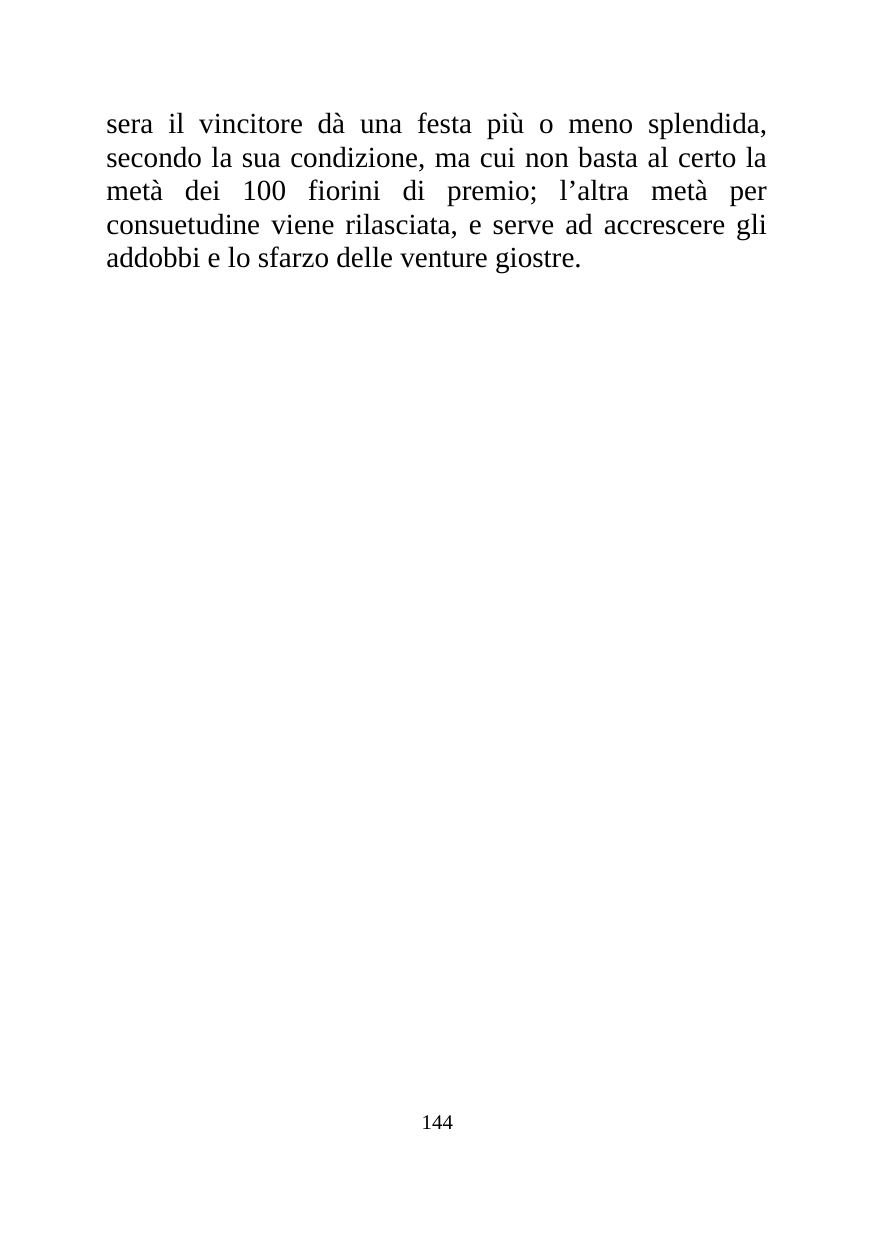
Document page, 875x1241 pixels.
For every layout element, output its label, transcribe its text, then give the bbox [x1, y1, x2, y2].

text sera il vincitore dà una festa più o meno splendida, secondo la sua condizione, ma cui non basta al certo la metà dei 100 fiorini di premio; l’altra metà per consuetudine viene rilasciata, e serve ad accrescere gli addobbi e lo sfarzo delle venture giostre. [106, 106, 768, 274]
